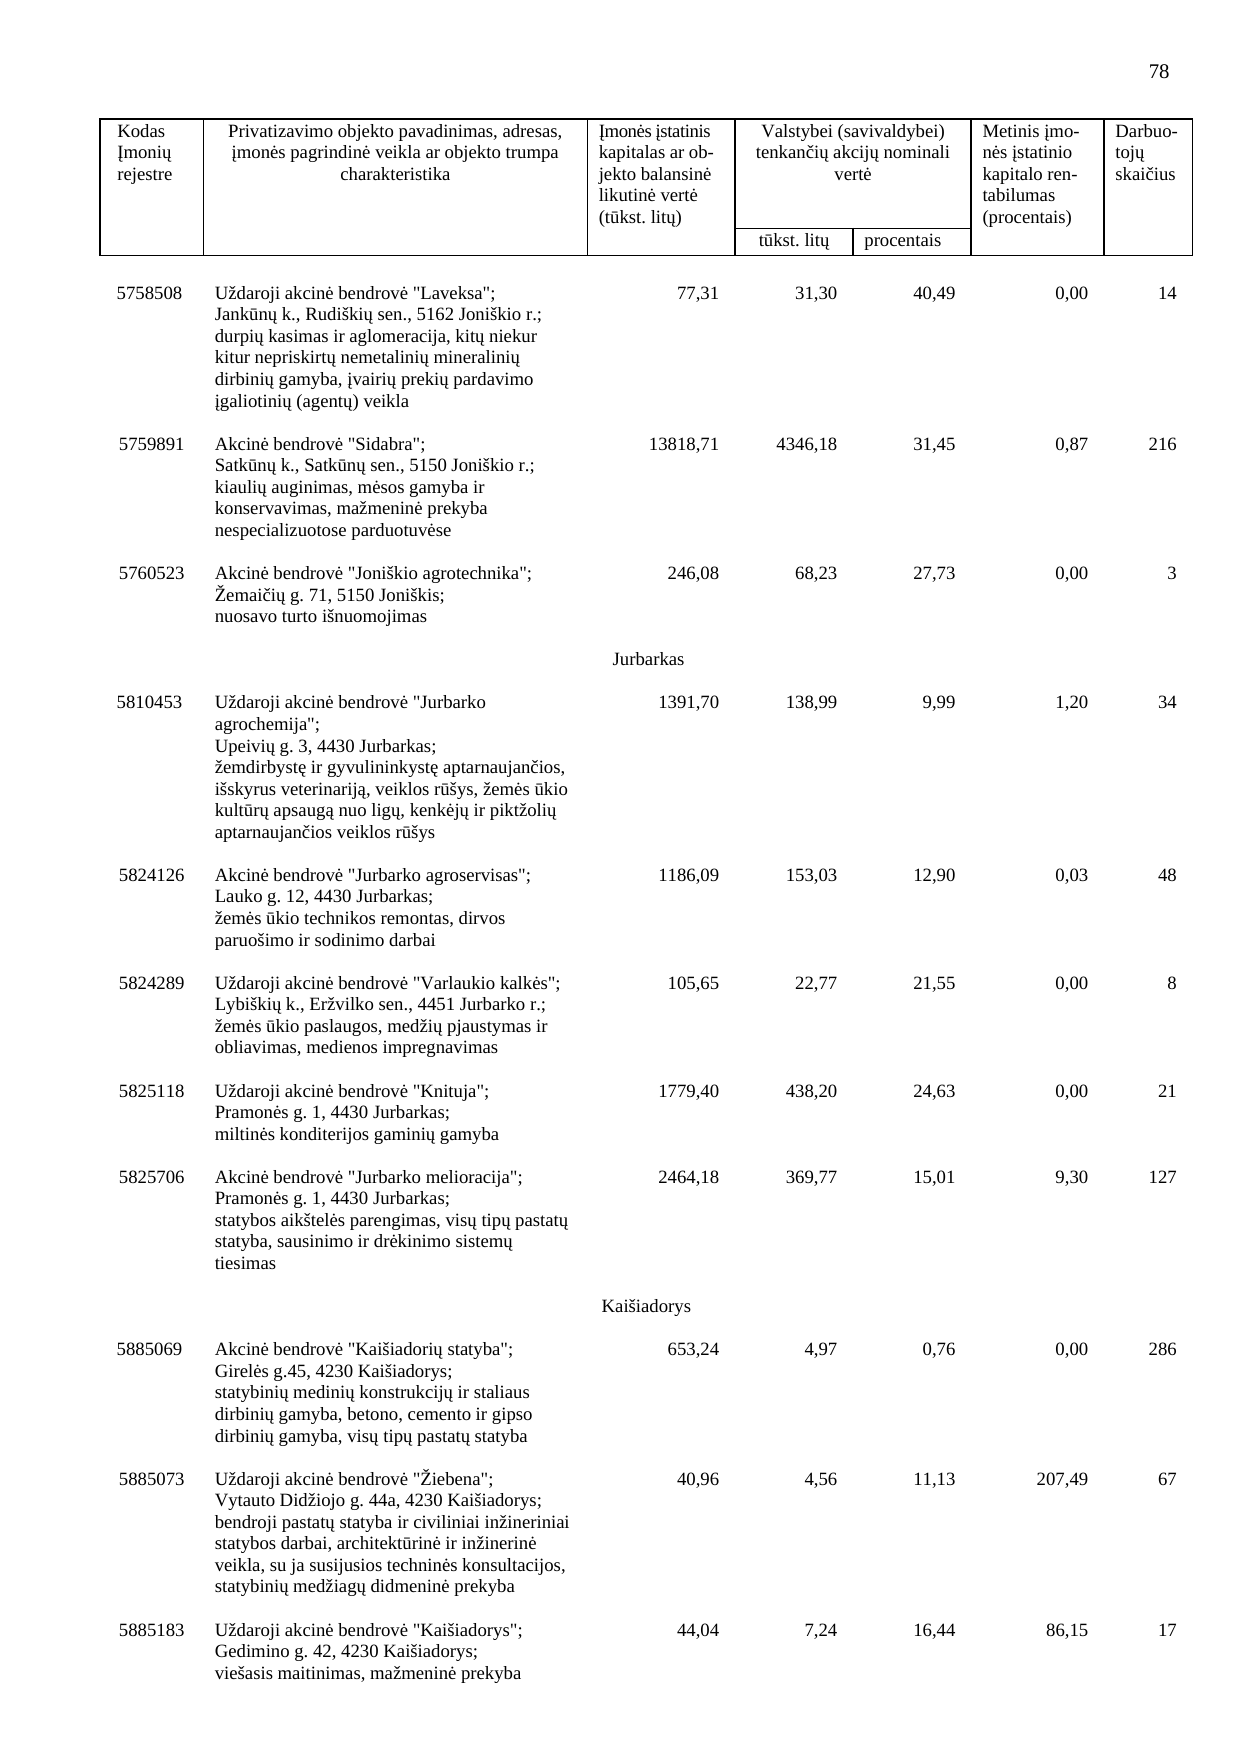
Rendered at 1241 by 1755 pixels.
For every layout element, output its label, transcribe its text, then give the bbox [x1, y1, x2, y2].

table_cell Akcinė bendrovė "Jurbarko melioracija"; Pramonės g. 1, 4430 Jurbarkas; statybos aikštelės parengimas, visų tipų pastatų statyba, sausinimo ir drėkinimo sistemų tiesimas [203, 1166, 587, 1295]
table_cell 0,00 [971, 282, 1104, 433]
table_cell Jurbarkas [100, 648, 1192, 691]
table_cell [1104, 256, 1192, 282]
table_cell 4,97 [735, 1338, 853, 1468]
table_cell 40,49 [853, 282, 971, 433]
table_cell 22,77 [735, 972, 853, 1079]
table_cell procentais [854, 229, 970, 254]
table_cell 0,87 [971, 433, 1104, 562]
table_cell 9,30 [971, 1166, 1104, 1295]
table_cell 653,24 [587, 1338, 735, 1468]
table_cell 0,00 [971, 1080, 1104, 1166]
table_cell 77,31 [587, 282, 735, 433]
table_cell 127 [1104, 1166, 1192, 1295]
table_header Metinis įmo-nės įstatinio kapitalo ren-tabilumas (procentais) [972, 120, 1103, 227]
table_cell [588, 228, 734, 254]
table_cell 5810453 [100, 691, 203, 864]
table_cell 5825118 [100, 1080, 203, 1166]
table_header Kodas Įmonių rejestre [101, 120, 203, 227]
table_cell 5758508 [100, 282, 203, 433]
table_cell 0,00 [971, 972, 1104, 1079]
table_cell Uždaroji akcinė bendrovė "Žiebena"; Vytauto Didžiojo g. 44a, 4230 Kaišiadorys; bendroji pastatų statyba ir civiliniai inžineriniai statybos darbai, architektūrinė ir inžinerinė veikla, su ja susijusios techninės konsultacijos, statybinių medžiagų didmeninė prekyba [203, 1468, 587, 1618]
table_cell 4,56 [735, 1468, 853, 1618]
table_cell 105,65 [587, 972, 735, 1079]
table_cell 48 [1104, 864, 1192, 972]
table_cell [1105, 228, 1192, 254]
table_cell 17 [1104, 1619, 1192, 1683]
table_cell 438,20 [735, 1080, 853, 1166]
table_cell 153,03 [735, 864, 853, 972]
table_cell 15,01 [853, 1166, 971, 1295]
table_cell 5885069 [100, 1338, 203, 1468]
table_cell 138,99 [735, 691, 853, 864]
table_cell 0,00 [971, 562, 1104, 648]
table_cell Uždaroji akcinė bendrovė "Laveksa"; Jankūnų k., Rudiškių sen., 5162 Joniškio r.; durpių kasimas ir aglomeracija, kitų niekur kitur nepriskirtų nemetalinių mineralinių dirbinių gamyba, įvairių prekių pardavimo įgaliotinių (agentų) veikla [203, 282, 587, 433]
table_cell [204, 228, 587, 254]
table_cell 68,23 [735, 562, 853, 648]
table_cell tūkst. litų [736, 229, 852, 254]
table_cell 246,08 [587, 562, 735, 648]
table_cell 3 [1104, 562, 1192, 648]
table_cell 5824126 [100, 864, 203, 972]
table_cell 207,49 [971, 1468, 1104, 1618]
table_cell 27,73 [853, 562, 971, 648]
table_cell 31,45 [853, 433, 971, 562]
table_cell [587, 256, 735, 282]
table_cell 286 [1104, 1338, 1192, 1468]
table_cell 44,04 [587, 1619, 735, 1683]
table_cell 31,30 [735, 282, 853, 433]
table_cell 369,77 [735, 1166, 853, 1295]
table_cell 1186,09 [587, 864, 735, 972]
table_header Darbuo-tojų skaičius [1105, 120, 1192, 227]
table_cell 24,63 [853, 1080, 971, 1166]
table_cell 5885073 [100, 1468, 203, 1618]
table_cell Kaišiadorys [100, 1295, 1192, 1338]
table_cell 16,44 [853, 1619, 971, 1683]
table_cell [100, 256, 203, 282]
table_cell [853, 256, 971, 282]
table_cell 1391,70 [587, 691, 735, 864]
table_cell 13818,71 [587, 433, 735, 562]
table_cell 21 [1104, 1080, 1192, 1166]
table_cell Uždaroji akcinė bendrovė "Jurbarko agrochemija"; Upeivių g. 3, 4430 Jurbarkas; žemdirbystę ir gyvulininkystę aptarnaujančios, išskyrus veterinariją, veiklos rūšys, žemės ūkio kultūrų apsaugą nuo ligų, kenkėjų ir piktžolių aptarnaujančios veiklos rūšys [203, 691, 587, 864]
table_cell 5885183 [100, 1619, 203, 1683]
table_cell 0,00 [971, 1338, 1104, 1468]
table_cell Uždaroji akcinė bendrovė "Kaišiadorys"; Gedimino g. 42, 4230 Kaišiadorys; viešasis maitinimas, mažmeninė prekyba [203, 1619, 587, 1683]
table_cell 216 [1104, 433, 1192, 562]
table_cell [972, 228, 1103, 254]
table_cell 8 [1104, 972, 1192, 1079]
table_header Valstybei (savivaldybei) tenkančių akcijų nominali vertė [736, 120, 970, 227]
table_cell Uždaroji akcinė bendrovė "Knituja"; Pramonės g. 1, 4430 Jurbarkas; miltinės konditerijos gaminių gamyba [203, 1080, 587, 1166]
table_cell 12,90 [853, 864, 971, 972]
table_cell 1,20 [971, 691, 1104, 864]
table_header Privatizavimo objekto pavadinimas, adresas, įmonės pagrindinė veikla ar objekto trumpa charakteristika [204, 120, 587, 227]
table_cell Uždaroji akcinė bendrovė "Varlaukio kalkės"; Lybiškių k., Eržvilko sen., 4451 Jurbarko r.; žemės ūkio paslaugos, medžių pjaustymas ir obliavimas, medienos impregnavimas [203, 972, 587, 1079]
table_cell 40,96 [587, 1468, 735, 1618]
table_cell [203, 256, 587, 282]
table_cell 2464,18 [587, 1166, 735, 1295]
table_cell [101, 228, 203, 254]
table_cell 0,03 [971, 864, 1104, 972]
table_cell 7,24 [735, 1619, 853, 1683]
table_cell Akcinė bendrovė "Joniškio agrotechnika"; Žemaičių g. 71, 5150 Joniškis; nuosavo turto išnuomojimas [203, 562, 587, 648]
table_cell 1779,40 [587, 1080, 735, 1166]
table_header Įmonės įstatinis kapitalas ar ob-jekto balansinė likutinė vertė (tūkst. litų) [588, 120, 734, 227]
table_cell 21,55 [853, 972, 971, 1079]
table_cell 5825706 [100, 1166, 203, 1295]
table_cell 0,76 [853, 1338, 971, 1468]
table_cell Akcinė bendrovė "Kaišiadorių statyba"; Girelės g.45, 4230 Kaišiadorys; statybinių medinių konstrukcijų ir staliaus dirbinių gamyba, betono, cemento ir gipso dirbinių gamyba, visų tipų pastatų statyba [203, 1338, 587, 1468]
table_cell 67 [1104, 1468, 1192, 1618]
table_cell [971, 256, 1104, 282]
table_cell 5759891 [100, 433, 203, 562]
table_cell Akcinė bendrovė "Jurbarko agroservisas"; Lauko g. 12, 4430 Jurbarkas; žemės ūkio technikos remontas, dirvos paruošimo ir sodinimo darbai [203, 864, 587, 972]
table_cell 9,99 [853, 691, 971, 864]
table_cell 5824289 [100, 972, 203, 1079]
table_cell 11,13 [853, 1468, 971, 1618]
table_cell Akcinė bendrovė "Sidabra"; Satkūnų k., Satkūnų sen., 5150 Joniškio r.; kiaulių auginimas, mėsos gamyba ir konservavimas, mažmeninė prekyba nespecializuotose parduotuvėse [203, 433, 587, 562]
table_cell [735, 256, 853, 282]
table_cell 34 [1104, 691, 1192, 864]
table_cell 4346,18 [735, 433, 853, 562]
table_cell 86,15 [971, 1619, 1104, 1683]
table_cell 14 [1104, 282, 1192, 433]
table_cell 5760523 [100, 562, 203, 648]
